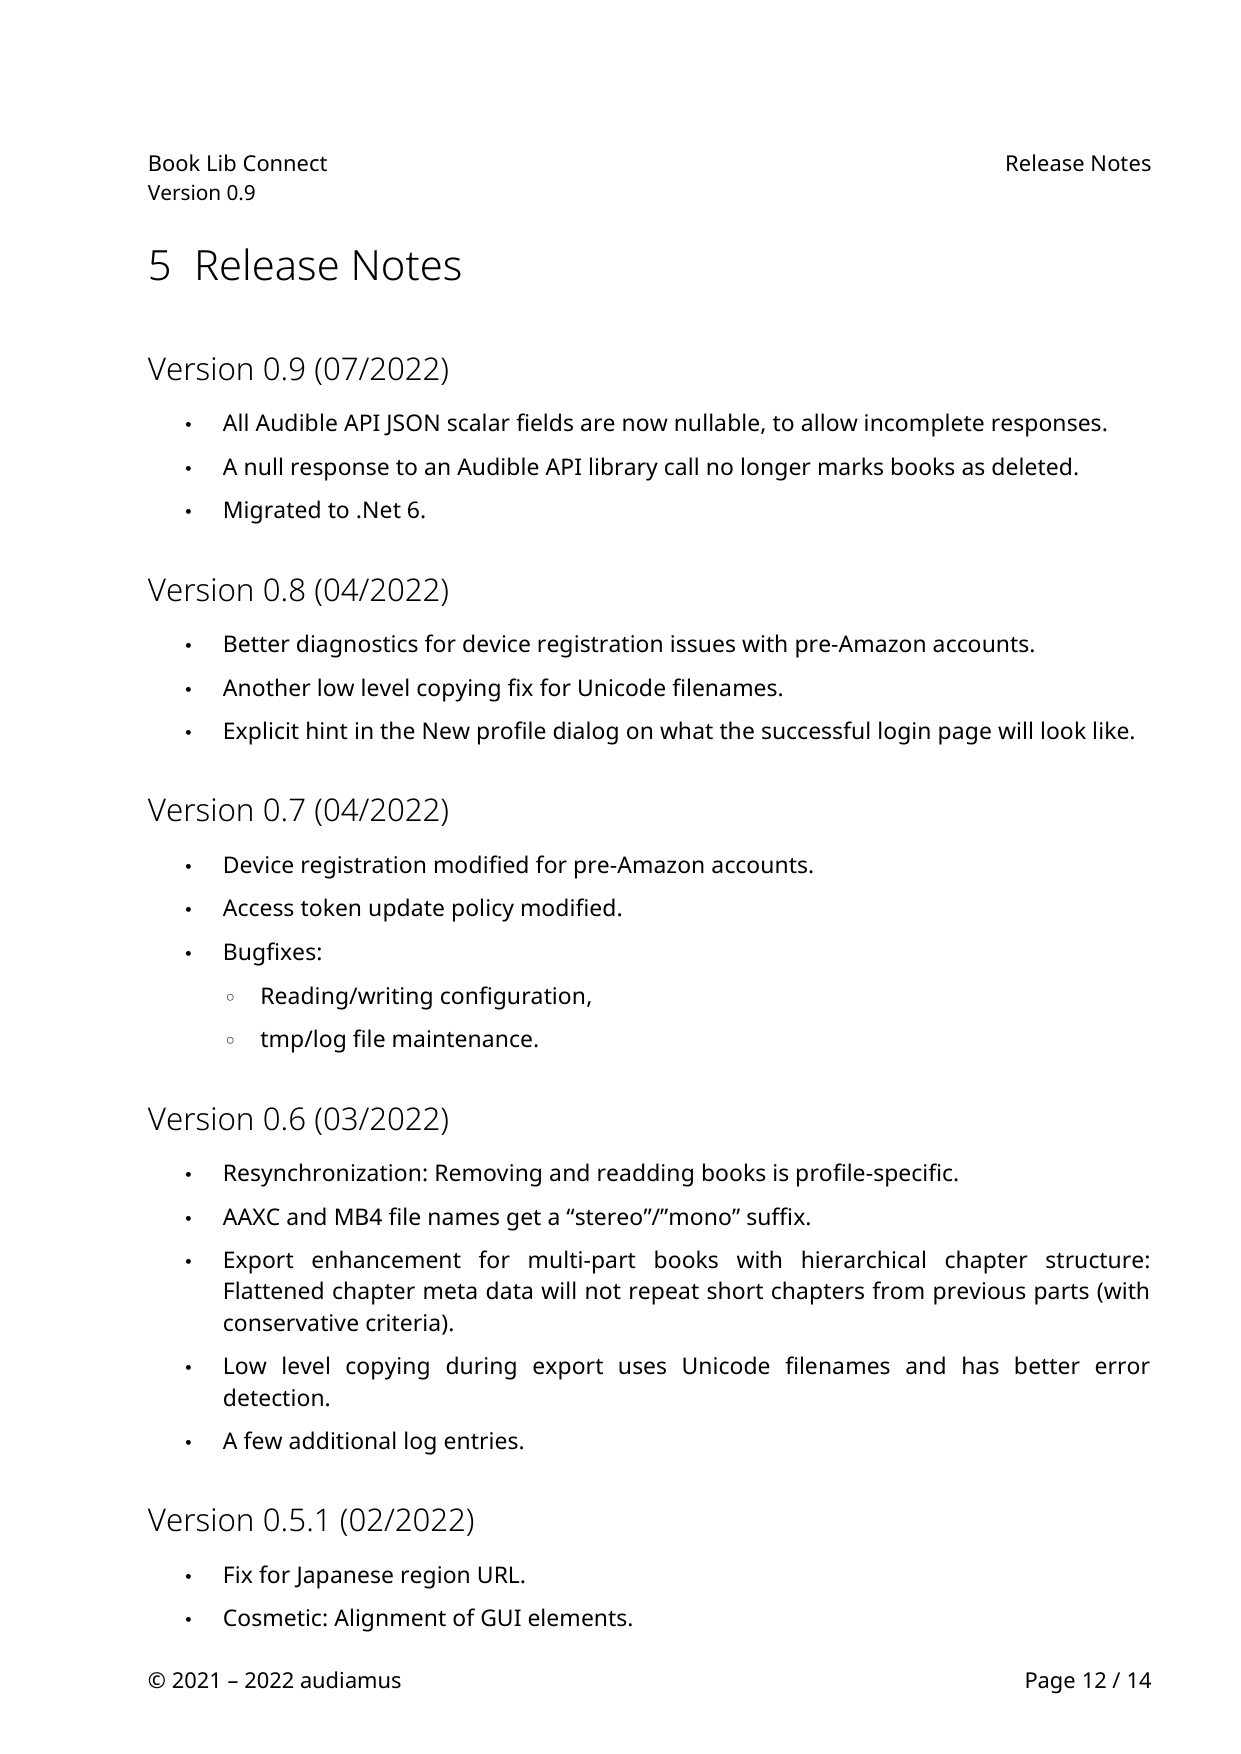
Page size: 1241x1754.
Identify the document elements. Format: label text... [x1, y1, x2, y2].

list A null response to an Audible API library call no longer marks books as deleted. [185, 451, 1152, 482]
list Cosmetic: Alignment of GUI elements. [185, 1602, 1152, 1633]
list Fix for Japanese region URL. [185, 1559, 1152, 1590]
subtitle Version 0.9 (07/2022) [148, 347, 1152, 389]
subtitle Release Notes [148, 235, 1152, 292]
list Reading/writing configuration, [223, 979, 1152, 1011]
list tmp/log file maintenance. [223, 1023, 1152, 1054]
list Low level copying during export uses Unicode filenames and has better error detection. [185, 1350, 1152, 1413]
list Better diagnostics for device registration issues with pre-Amazon accounts. [185, 628, 1152, 659]
list Device registration modified for pre-Amazon accounts. [185, 849, 1152, 880]
list Bugfixes: [185, 936, 1152, 967]
subtitle Version 0.5.1 (02/2022) [148, 1498, 1152, 1541]
list Resynchronization: Removing and readding books is profile-specific. [185, 1157, 1152, 1188]
subtitle Version 0.7 (04/2022) [148, 788, 1152, 831]
list Another low level copying fix for Unicode filenames. [185, 671, 1152, 703]
list Explicit hint in the New profile dialog on what the successful login page will look like. [185, 715, 1152, 746]
subtitle Version 0.8 (04/2022) [148, 567, 1152, 610]
list Export enhancement for multi-part books with hierarchical chapter structure: Flattened chapter meta data will not repeat short chapters from previous parts (with conservative criteria). [185, 1244, 1152, 1338]
list Migrated to .Net 6. [185, 494, 1152, 526]
list A few additional log entries. [185, 1425, 1152, 1456]
list Access token update policy modified. [185, 892, 1152, 923]
subtitle Version 0.6 (03/2022) [148, 1096, 1152, 1139]
list AAXC and MB4 file names get a “stereo”/”mono” suffix. [185, 1200, 1152, 1232]
list All Audible API JSON scalar fields are now nullable, to allow incomplete responses. [185, 407, 1152, 438]
